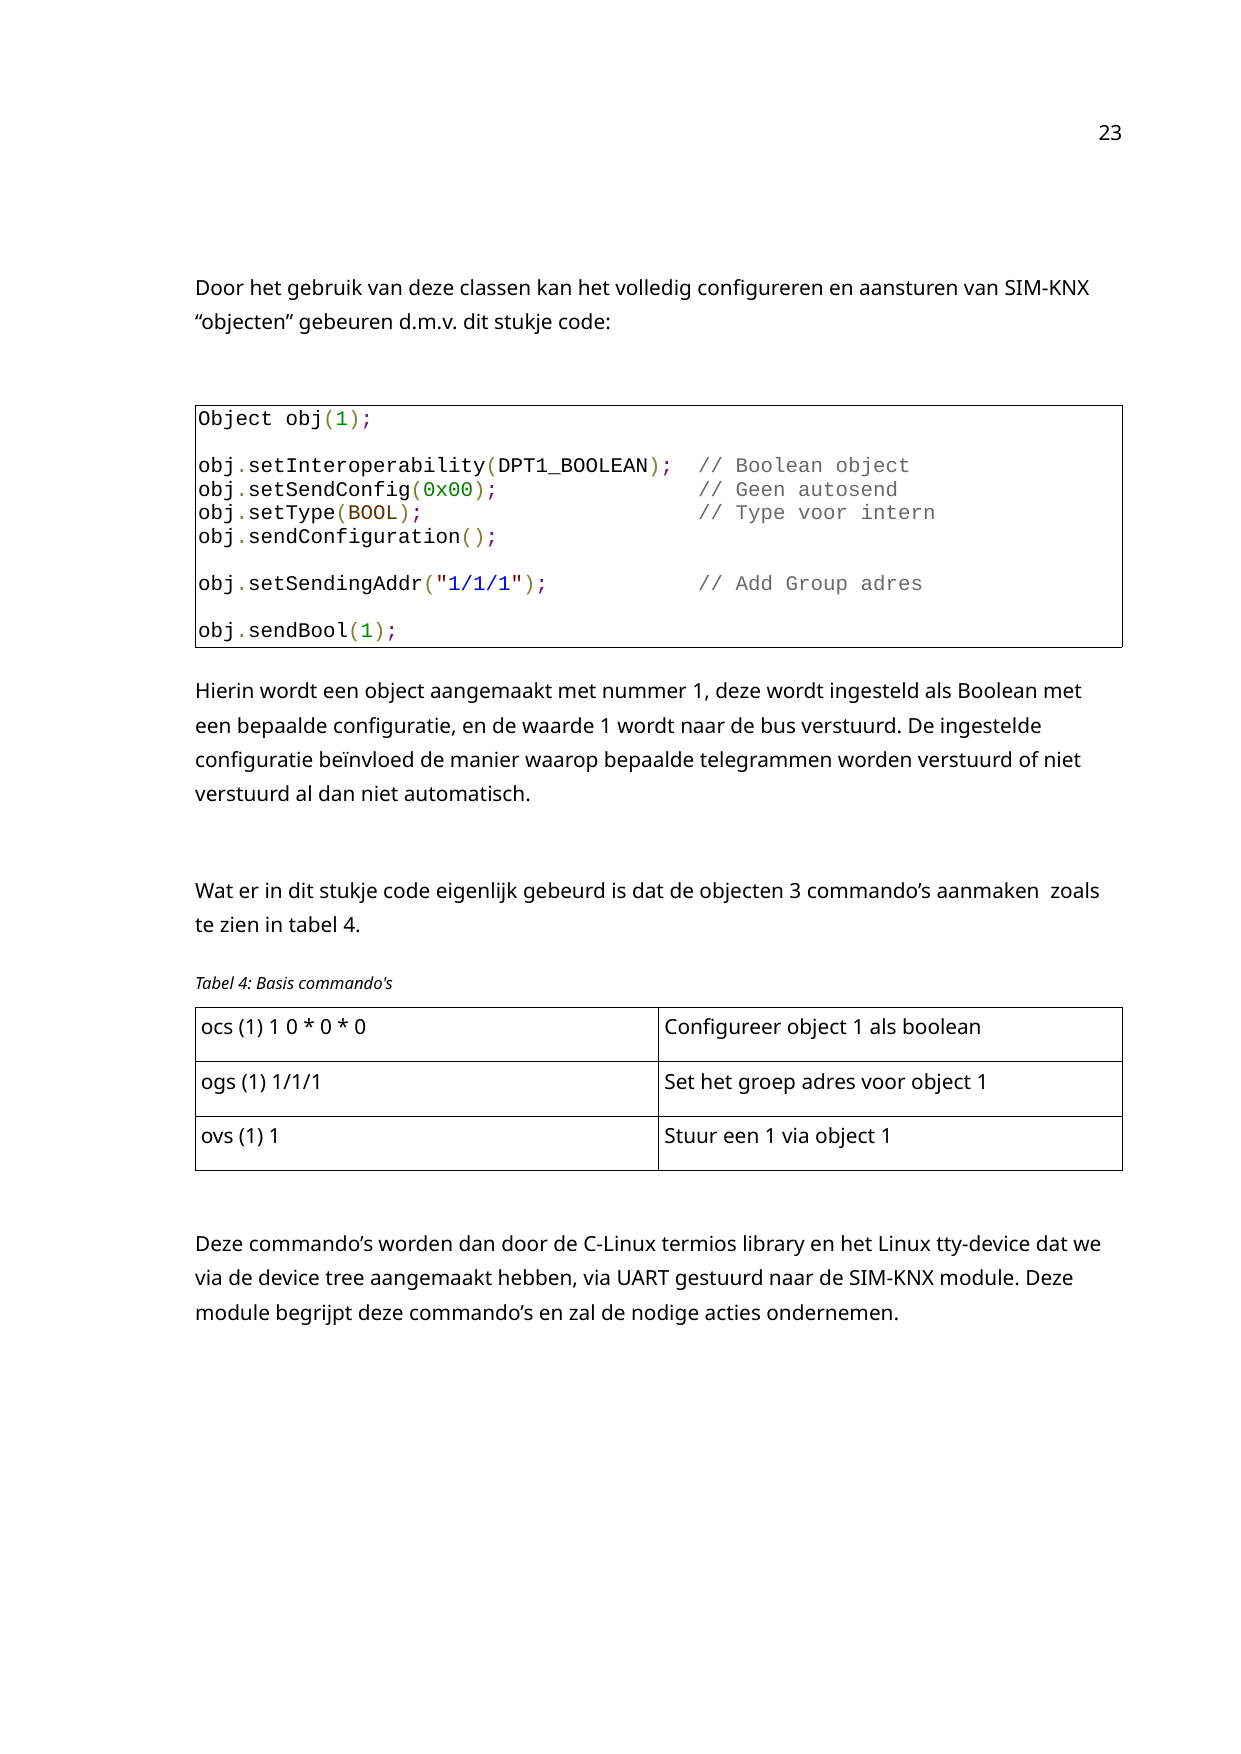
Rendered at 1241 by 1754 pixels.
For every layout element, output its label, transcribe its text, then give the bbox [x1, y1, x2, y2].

text obj.sendBool(1); [196, 617, 1122, 647]
text Hierin wordt een object aangemaakt met nummer 1, deze wordt ingesteld als Boolean met een bepaalde configuratie, en de waarde 1 wordt naar de bus verstuurd. De ingestelde configuratie beïnvloed de manier waarop bepaalde telegrammen worden verstuurd of niet verstuurd al dan niet automatisch. [195, 677, 1122, 807]
text obj.setSendConfig(0x00); // Geen autosend [196, 476, 1122, 499]
table_header Configureer object 1 als boolean [659, 1008, 1122, 1061]
table_cell ogs (1) 1/1/1 [196, 1062, 658, 1116]
text obj.setType(BOOL); // Type voor intern [196, 499, 1122, 523]
text Wat er in dit stukje code eigenlijk gebeurd is dat de objecten 3 commando’s aanmaken zoals te zien in tabel 4. [195, 876, 1122, 939]
table_cell Stuur een 1 via object 1 [659, 1117, 1122, 1170]
text Tabel 4: Basis commando's [195, 971, 1122, 994]
text obj.sendConfiguration(); [196, 523, 1122, 547]
text obj.setSendingAddr("1/1/1"); // Add Group adres [196, 570, 1122, 594]
table_cell ovs (1) 1 [196, 1117, 658, 1170]
text Object obj(1); [196, 406, 1122, 428]
text obj.setInteroperability(DPT1_BOOLEAN); // Boolean object [196, 452, 1122, 476]
table_header ocs (1) 1 0 * 0 * 0 [196, 1008, 658, 1061]
text Deze commando’s worden dan door de C-Linux termios library en het Linux tty-device dat we via de device tree aangemaakt hebben, via UART gestuurd naar de SIM-KNX module. Deze module begrijpt deze commando’s en zal de nodige acties ondernemen. [195, 1229, 1122, 1326]
table_cell Set het groep adres voor object 1 [659, 1062, 1122, 1116]
text Door het gebruik van deze classen kan het volledig configureren en aansturen van SIM-KNX “objecten” gebeuren d.m.v. dit stukje code: [195, 273, 1122, 336]
